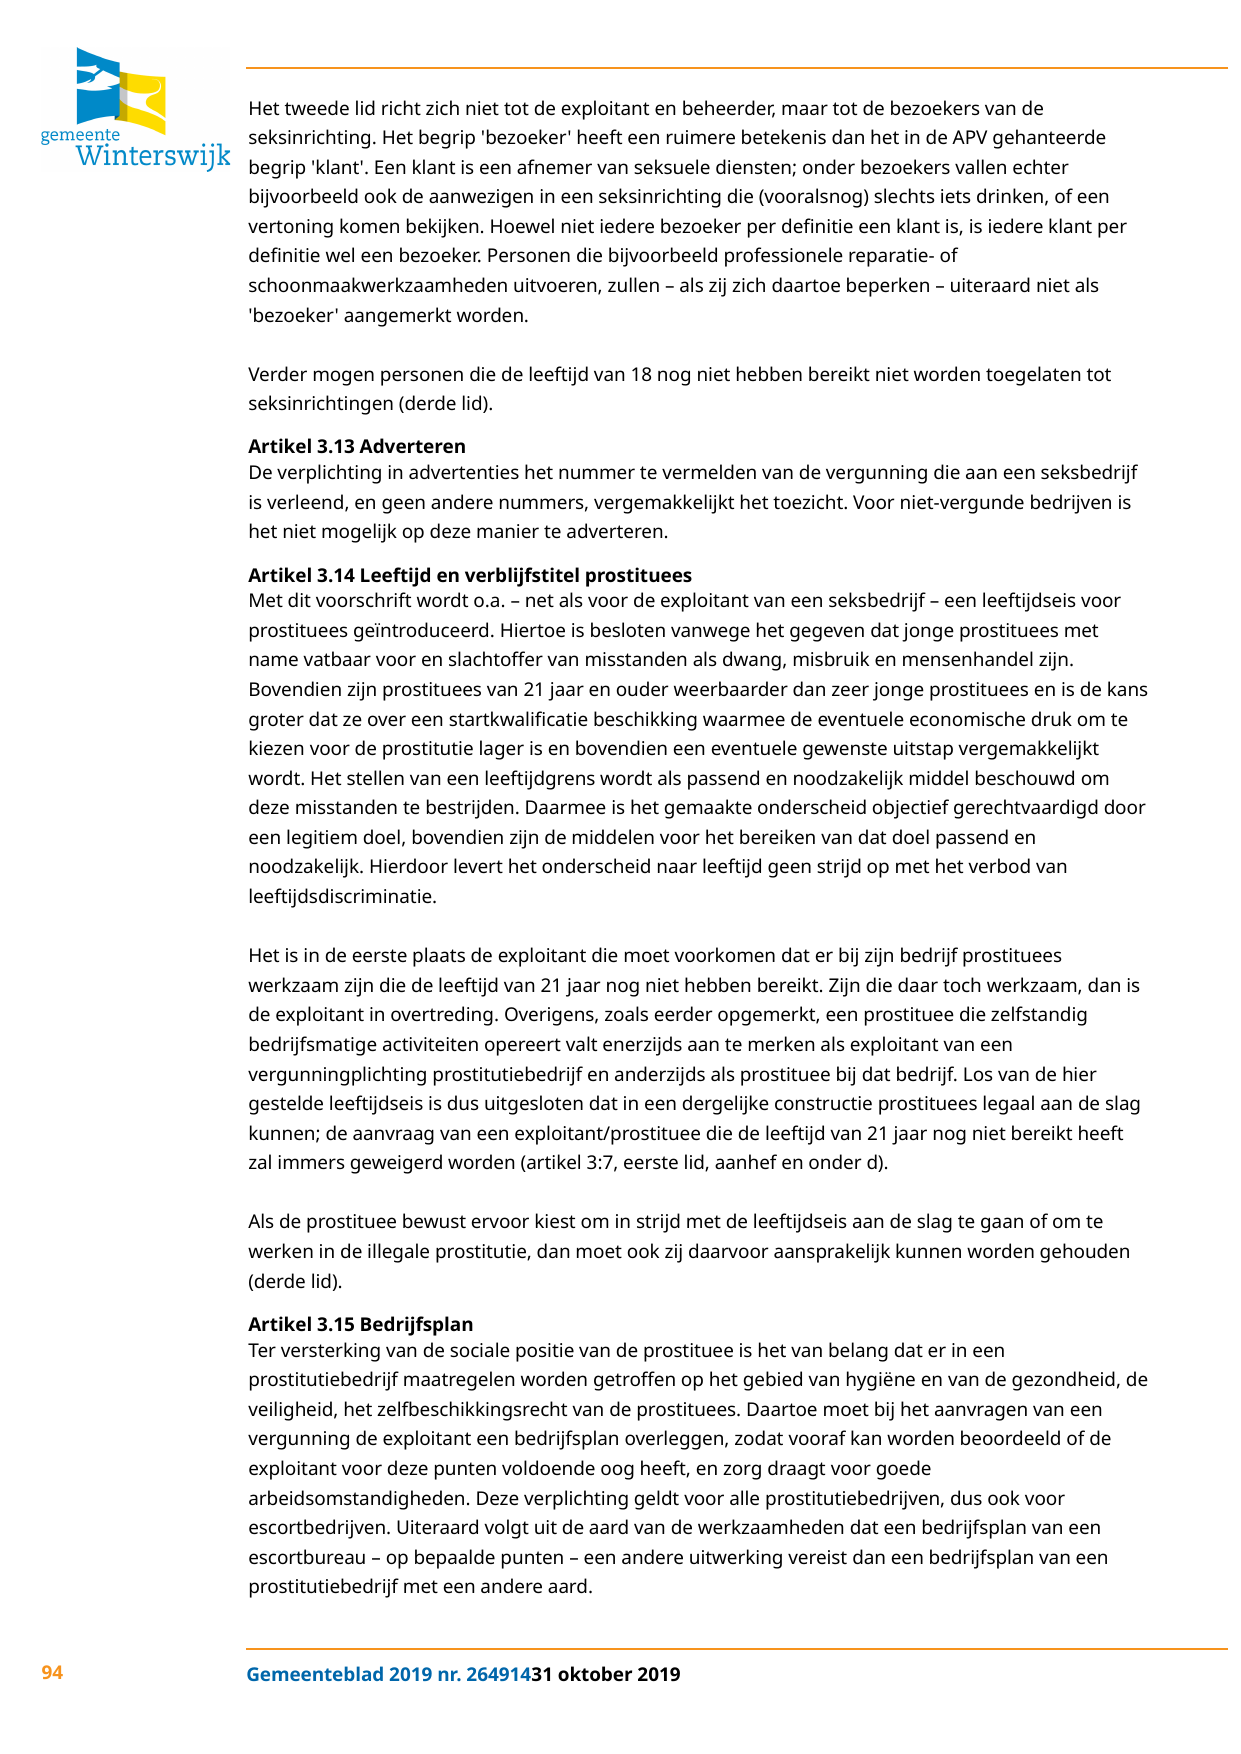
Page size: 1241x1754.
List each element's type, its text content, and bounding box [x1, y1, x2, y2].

text Het is in de eerste plaats de exploitant die moet voorkomen dat er bij zijn bedrijf prostituees werkzaam zijn die de leeftijd van 21 jaar nog niet hebben bereikt. Zijn die daar toch werkzaam, dan is de exploitant in overtreding. Overigens, zoals eerder opgemerkt, een prostituee die zelfstandig bedrijfsmatige activiteiten opereert valt enerzijds aan te merken als exploitant van een vergunningplichting prostitutiebedrijf en anderzijds als prostituee bij dat bedrijf. Los van de hier gestelde leeftijdseis is dus uitgesloten dat in een dergelijke constructie prostituees legaal aan de slag kunnen; de aanvraag van een exploitant/prostituee die de leeftijd van 21 jaar nog niet bereikt heeft zal immers geweigerd worden (artikel 3:7, eerste lid, aanhef en onder d). [248, 942, 1152, 1175]
text Met dit voorschrift wordt o.a. – net als voor de exploitant van een seksbedrijf – een leeftijdseis voor prostituees geïntroduceerd. Hiertoe is besloten vanwege het gegeven dat jonge prostituees met name vatbaar voor en slachtoffer van misstanden als dwang, misbruik en mensenhandel zijn. Bovendien zijn prostituees van 21 jaar en ouder weerbaarder dan zeer jonge prostituees en is de kans groter dat ze over een startkwalificatie beschikking waarmee de eventuele economische druk om te kiezen voor de prostitutie lager is en bovendien een eventuele gewenste uitstap vergemakkelijkt wordt. Het stellen van een leeftijdgrens wordt als passend en noodzakelijk middel beschouwd om deze misstanden te bestrijden. Daarmee is het gemaakte onderscheid objectief gerechtvaardigd door een legitiem doel, bovendien zijn de middelen voor het bereiken van dat doel passend en noodzakelijk. Hierdoor levert het onderscheid naar leeftijd geen strijd op met het verbod van leeftijdsdiscriminatie. [248, 587, 1152, 909]
picture [41, 47, 231, 172]
text De verplichting in advertenties het nummer te vermelden van de vergunning die aan een seksbedrijf is verleend, en geen andere nummers, vergemakkelijkt het toezicht. Voor niet-vergunde bedrijven is het niet mogelijk op deze manier te adverteren. [248, 459, 1152, 544]
text Het tweede lid richt zich niet tot de exploitant en beheerder, maar tot de bezoekers van de seksinrichting. Het begrip 'bezoeker' heeft een ruimere betekenis dan het in de APV gehanteerde begrip 'klant'. Een klant is een afnemer van seksuele diensten; onder bezoekers vallen echter bijvoorbeeld ook de aanwezigen in een seksinrichting die (vooralsnog) slechts iets drinken, of een vertoning komen bekijken. Hoewel niet iedere bezoeker per definitie een klant is, is iedere klant per definitie wel een bezoeker. Personen die bijvoorbeeld professionele reparatie- of schoonmaakwerkzaamheden uitvoeren, zullen – als zij zich daartoe beperken – uiteraard niet als 'bezoeker' aangemerkt worden. [248, 95, 1152, 328]
text Ter versterking van de sociale positie van de prostituee is het van belang dat er in een prostitutiebedrijf maatregelen worden getroffen op het gebied van hygiëne en van de gezondheid, de veiligheid, het zelfbeschikkingsrecht van de prostituees. Daartoe moet bij het aanvragen van een vergunning de exploitant een bedrijfsplan overleggen, zodat vooraf kan worden beoordeeld of de exploitant voor deze punten voldoende oog heeft, en zorg draagt voor goede arbeidsomstandigheden. Deze verplichting geldt voor alle prostitutiebedrijven, dus ook voor escortbedrijven. Uiteraard volgt uit de aard van de werkzaamheden dat een bedrijfsplan van een escortbureau – op bepaalde punten – een andere uitwerking vereist dan een bedrijfsplan van een prostitutiebedrijf met een andere aard. [248, 1337, 1152, 1599]
text Als de prostituee bewust ervoor kiest om in strijd met de leeftijdseis aan de slag te gaan of om te werken in de illegale prostitutie, dan moet ook zij daarvoor aansprakelijk kunnen worden gehouden (derde lid). [248, 1209, 1152, 1294]
text Artikel 3.13 Adverteren [248, 434, 1152, 459]
text Verder mogen personen die de leeftijd van 18 nog niet hebben bereikt niet worden toegelaten tot seksinrichtingen (derde lid). [248, 361, 1152, 416]
picture [225, 153, 231, 162]
text Artikel 3.14 Leeftijd en verblijfstitel prostituees [248, 562, 1152, 587]
text Artikel 3.15 Bedrijfsplan [248, 1311, 1152, 1337]
